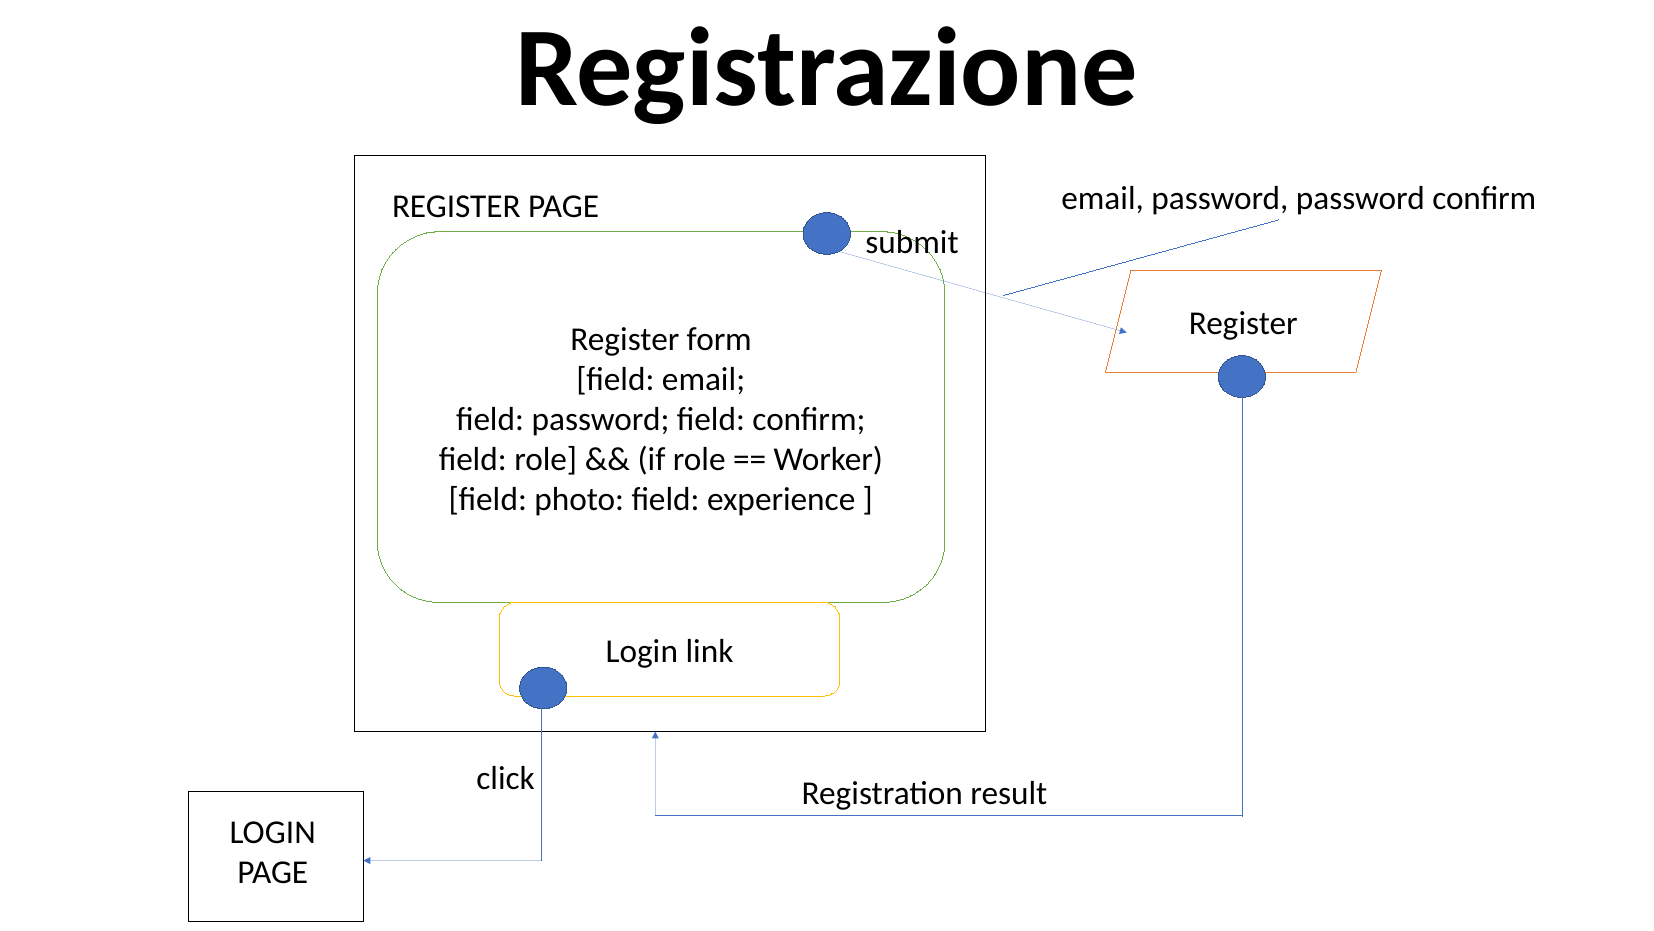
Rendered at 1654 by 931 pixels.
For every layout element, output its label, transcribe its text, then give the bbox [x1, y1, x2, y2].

text_box Register form [field: email; field: password; field: confirm; field: role] && (if role == Worker) [field: photo: field: experience ] [377, 231, 945, 603]
text_box [354, 155, 986, 732]
text_box Login link [499, 602, 840, 697]
title Registrazione [82, 0, 1571, 156]
text_box [1218, 355, 1266, 398]
text_box LOGIN PAGE [214, 803, 331, 898]
text_box REGISTER PAGE [377, 177, 615, 232]
text_box email, password, password confirm [1046, 168, 1552, 224]
text_box click [461, 749, 550, 804]
text_box Register [1105, 270, 1382, 373]
text_box submit [850, 212, 974, 268]
text_box [188, 791, 364, 922]
text_box Registration result [786, 764, 1063, 819]
